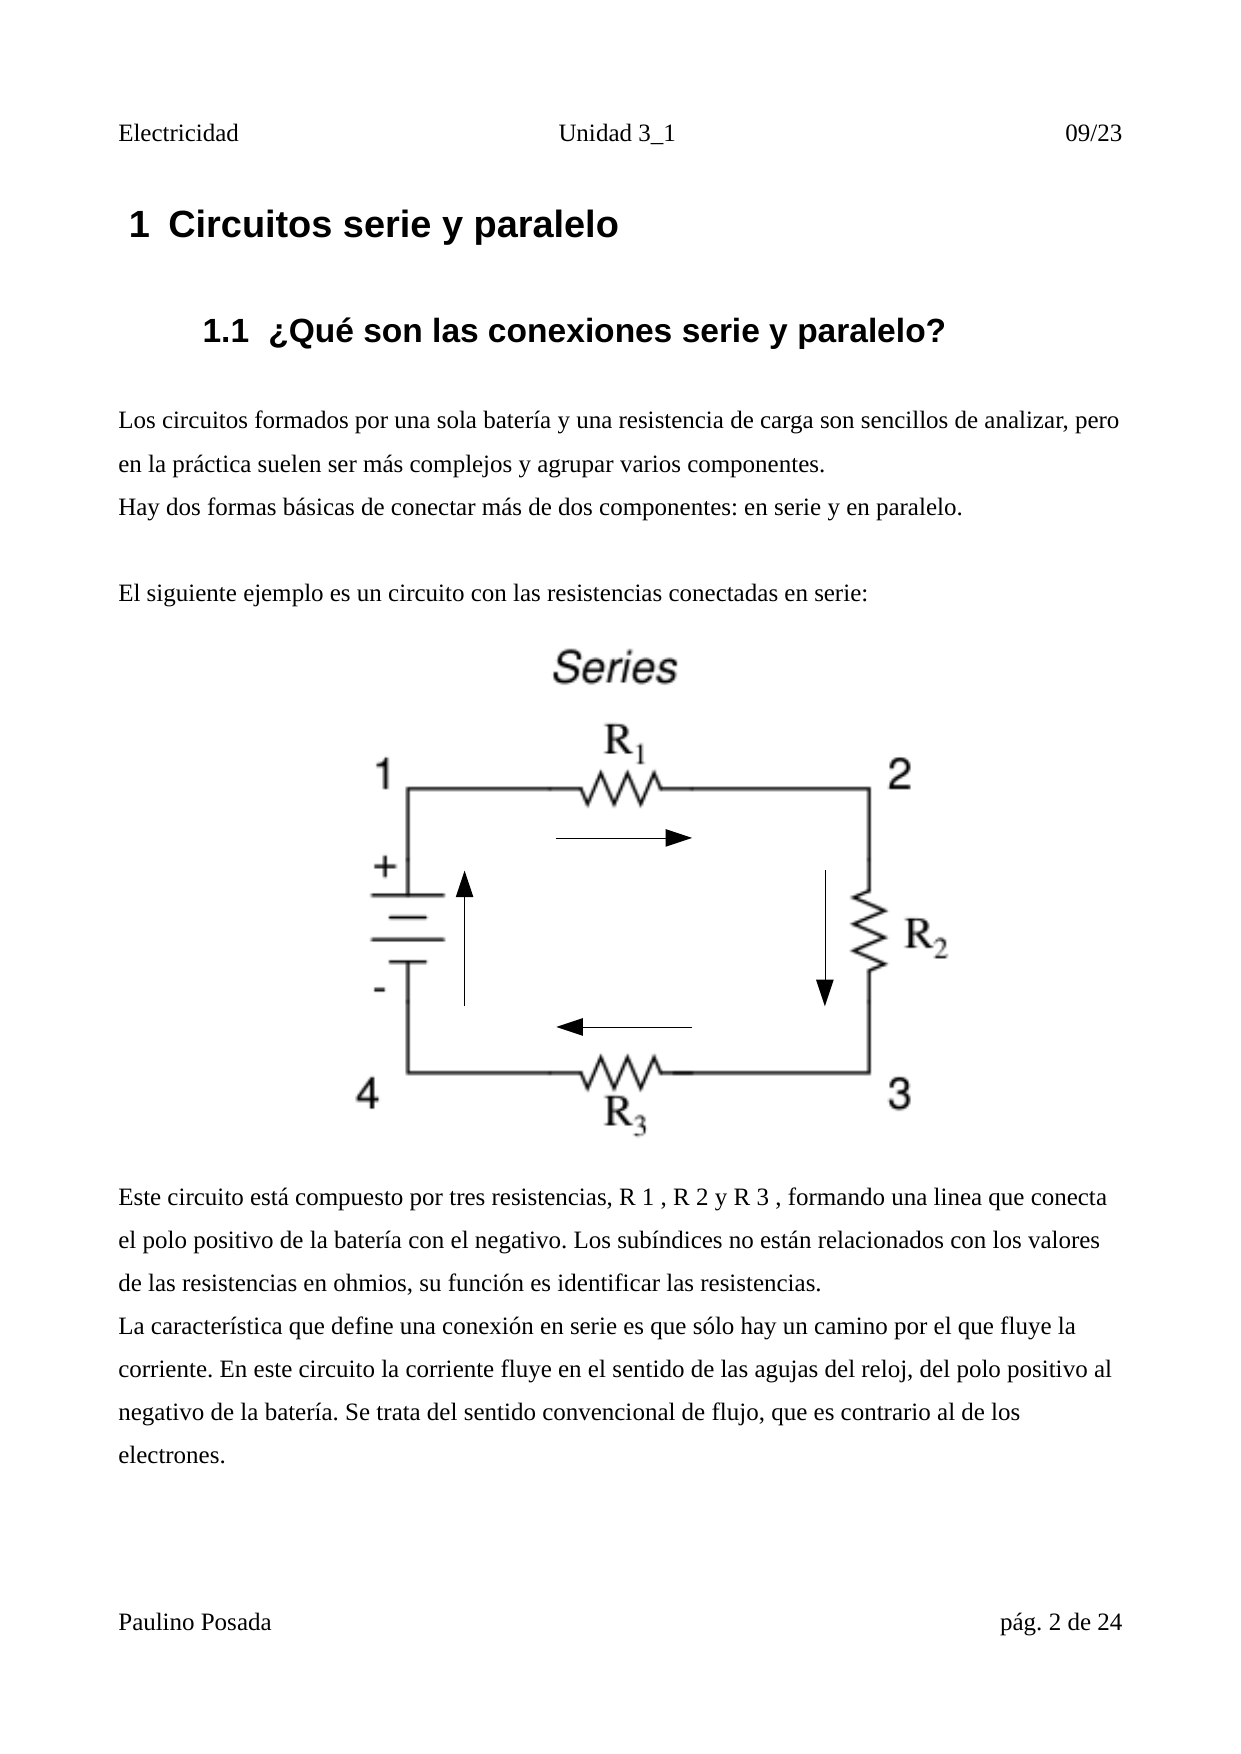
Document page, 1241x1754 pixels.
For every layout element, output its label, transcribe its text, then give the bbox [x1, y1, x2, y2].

text Este circuito está compuesto por tres resistencias, R 1 , R 2 y R 3 , formando una linea que conecta el polo positivo de la batería con el negativo. Los subíndices no están relacionados con los valores de las resistencias en ohmios, su función es identificar las resistencias. [118, 1182, 1122, 1297]
subtitle Circuitos serie y paralelo [118, 201, 1122, 245]
text La característica que define una conexión en serie es que sólo hay un camino por el que fluye la corriente. En este circuito la corriente fluye en el sentido de las agujas del reloj, del polo positivo al negativo de la batería. Se trata del sentido convencional de flujo, que es contrario al de los electrones. [118, 1311, 1122, 1469]
text Los circuitos formados por una sola batería y una resistencia de carga son sencillos de analizar, pero en la práctica suelen ser más complejos y agrupar varios componentes. [118, 406, 1122, 477]
picture [354, 635, 959, 1153]
text Hay dos formas básicas de conectar más de dos componentes: en serie y en paralelo. [118, 492, 1122, 521]
subtitle ¿Qué son las conexiones serie y paralelo? [193, 311, 1122, 350]
text El siguiente ejemplo es un circuito con las resistencias conectadas en serie: [118, 578, 1122, 607]
